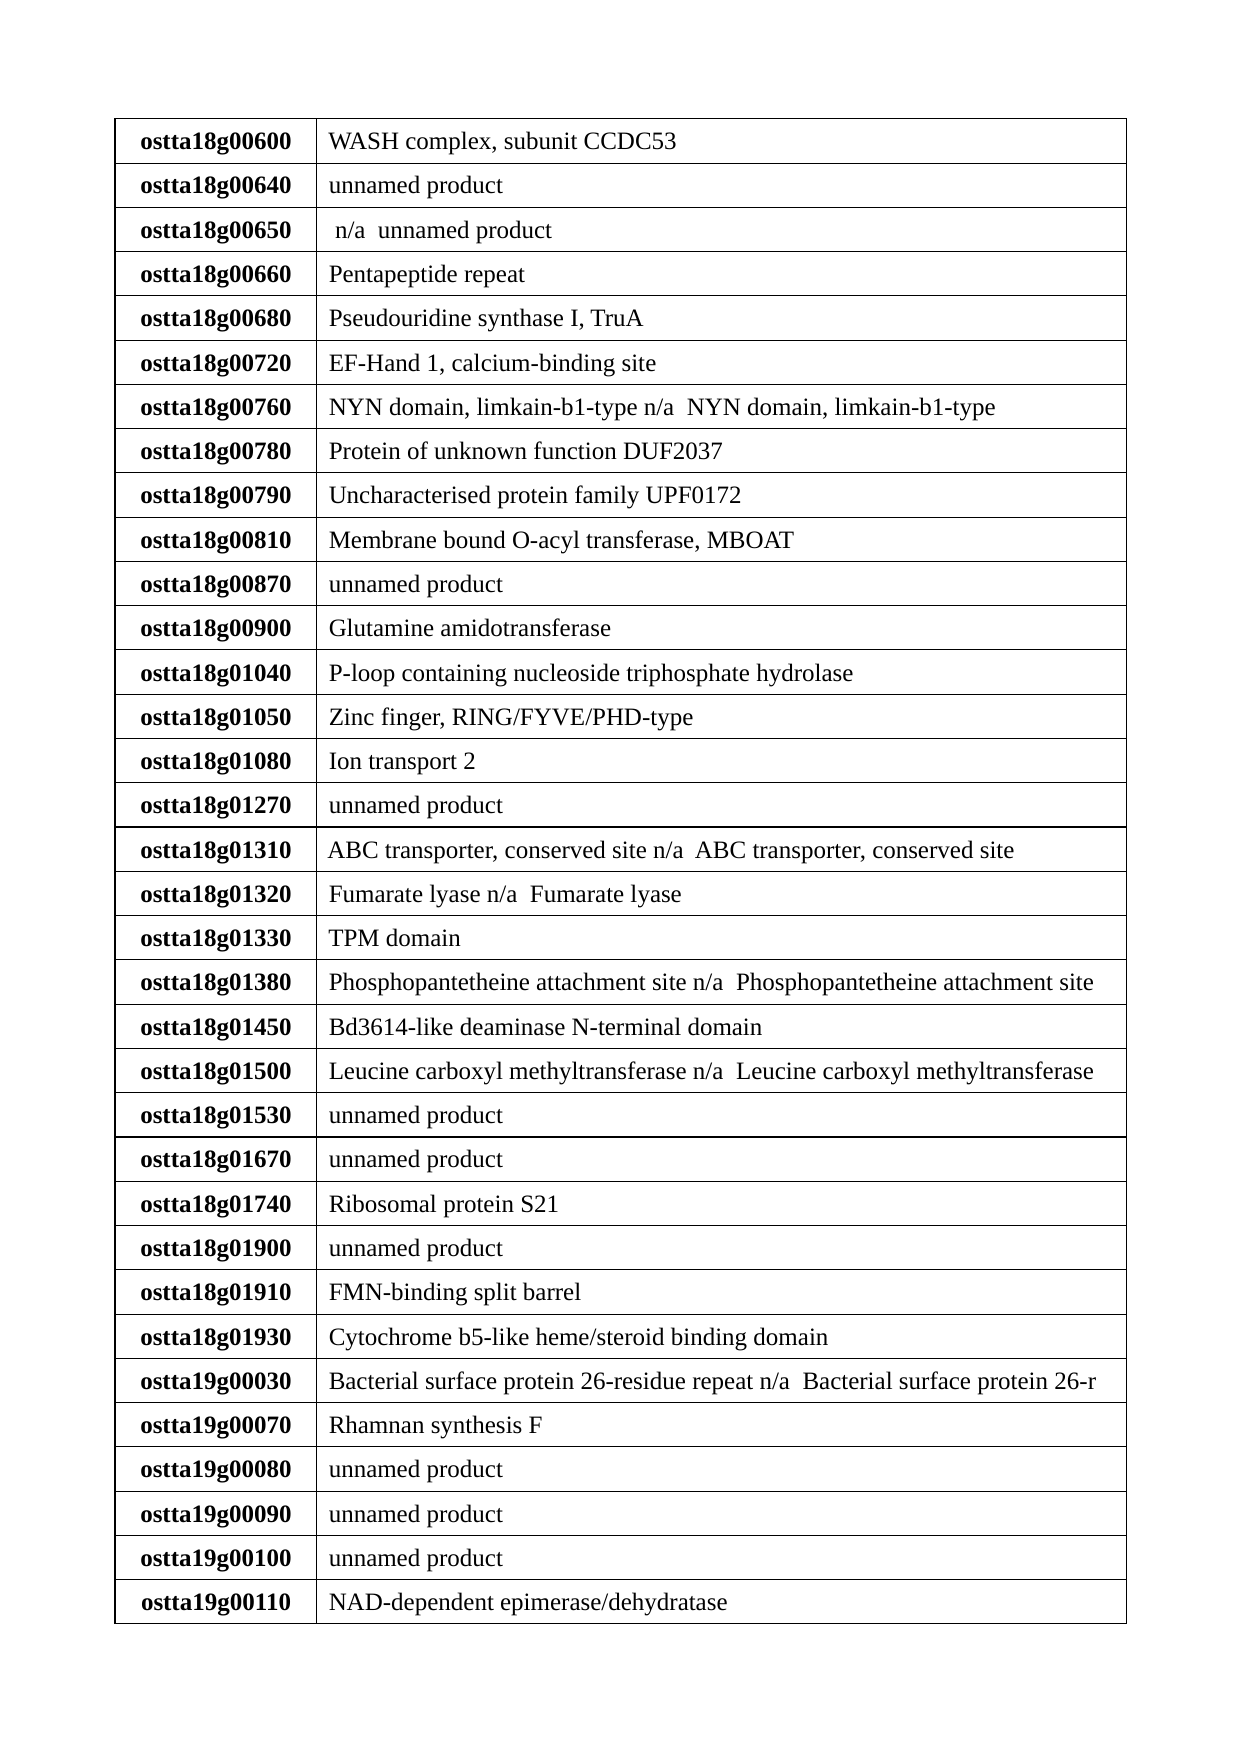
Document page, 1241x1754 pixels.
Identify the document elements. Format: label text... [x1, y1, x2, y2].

table_cell Glutamine amidotransferase [317, 606, 1126, 649]
table_cell ostta18g00900 [116, 606, 316, 649]
table_cell [1127, 1004, 1240, 1048]
table_cell [1127, 1269, 1240, 1313]
table_cell unnamed product [317, 1226, 1126, 1269]
table_cell Pseudouridine synthase I, TruA [317, 296, 1126, 339]
table_cell Uncharacterised protein family UPF0172 [317, 473, 1126, 517]
table_cell ostta18g01040 [116, 650, 316, 694]
table_cell ABC transporter, conserved site n/a ABC transporter, conserved site [317, 828, 1126, 871]
table_cell ostta18g01930 [116, 1315, 316, 1358]
table_cell ostta18g01910 [116, 1270, 316, 1313]
table_cell Leucine carboxyl methyltransferase n/a Leucine carboxyl methyltransferase [317, 1049, 1126, 1092]
table_cell [1127, 163, 1240, 207]
table_cell ostta18g00780 [116, 429, 316, 472]
table_cell ostta18g00650 [116, 208, 316, 251]
table_cell unnamed product [317, 1536, 1126, 1579]
table_cell [1127, 871, 1240, 915]
table_cell ostta18g00720 [116, 341, 316, 384]
table_cell EF-Hand 1, calcium-binding site [317, 341, 1126, 384]
table_cell ostta18g00600 [116, 119, 316, 162]
table_cell [1127, 1314, 1240, 1358]
table_cell unnamed product [317, 1492, 1126, 1535]
table_cell ostta19g00100 [116, 1536, 316, 1579]
table_cell [1127, 1092, 1240, 1136]
table_cell ostta18g01500 [116, 1049, 316, 1092]
table_cell ostta18g01450 [116, 1005, 316, 1048]
table_cell [1127, 605, 1240, 649]
table_cell ostta18g00680 [116, 296, 316, 339]
table_cell Bd3614-like deaminase N-terminal domain [317, 1005, 1126, 1048]
table_cell Protein of unknown function DUF2037 [317, 429, 1126, 472]
table_cell ostta18g00760 [116, 385, 316, 428]
table_cell ostta18g01530 [116, 1093, 316, 1136]
table_cell ostta19g00080 [116, 1447, 316, 1491]
table_cell [1127, 517, 1240, 561]
table_cell [1127, 118, 1240, 162]
table_cell [1127, 1402, 1240, 1446]
table_cell [1127, 1048, 1240, 1092]
table_cell Membrane bound O-acyl transferase, MBOAT [317, 518, 1126, 561]
table_cell unnamed product [317, 1138, 1126, 1181]
table_cell ostta19g00110 [116, 1580, 316, 1623]
table_cell unnamed product [317, 1093, 1126, 1136]
table_cell [1127, 1225, 1240, 1269]
table_cell WASH complex, subunit CCDC53 [317, 119, 1126, 162]
table_cell unnamed product [317, 164, 1126, 207]
table_cell ostta18g01050 [116, 695, 316, 738]
table_cell [1127, 738, 1240, 782]
table_cell [1127, 295, 1240, 339]
table_cell ostta19g00070 [116, 1403, 316, 1446]
table_cell [1127, 340, 1240, 384]
table_cell ostta18g01320 [116, 872, 316, 915]
table_cell ostta18g01740 [116, 1182, 316, 1225]
table_cell [1127, 1491, 1240, 1535]
table_cell NYN domain, limkain-b1-type n/a NYN domain, limkain-b1-type [317, 385, 1126, 428]
table_cell [1127, 1446, 1240, 1491]
table_cell unnamed product [317, 1447, 1126, 1491]
table_cell [1127, 1181, 1240, 1225]
table_cell unnamed product [317, 562, 1126, 605]
table_cell ostta18g00660 [116, 252, 316, 295]
table_cell [1127, 649, 1240, 694]
table_cell Cytochrome b5-like heme/steroid binding domain [317, 1315, 1126, 1358]
table_cell ostta18g00810 [116, 518, 316, 561]
table_cell P-loop containing nucleoside triphosphate hydrolase [317, 650, 1126, 694]
table_cell n/a unnamed product [317, 208, 1126, 251]
table_cell ostta18g00640 [116, 164, 316, 207]
table_cell ostta19g00030 [116, 1359, 316, 1402]
table_cell [1127, 1535, 1240, 1579]
table_cell Pentapeptide repeat [317, 252, 1126, 295]
table_cell unnamed product [317, 783, 1126, 826]
table_cell ostta18g01270 [116, 783, 316, 826]
table_cell [1127, 251, 1240, 295]
table_cell ostta18g01380 [116, 960, 316, 1003]
table_cell ostta18g01310 [116, 828, 316, 871]
table_cell Phosphopantetheine attachment site n/a Phosphopantetheine attachment site [317, 960, 1126, 1003]
table_cell [1127, 561, 1240, 605]
table_cell [1127, 207, 1240, 251]
table_cell [1127, 694, 1240, 738]
table_cell FMN-binding split barrel [317, 1270, 1126, 1313]
table_cell [1127, 1579, 1240, 1623]
table_cell [1127, 782, 1240, 826]
table_cell Zinc finger, RING/FYVE/PHD-type [317, 695, 1126, 738]
table_cell Rhamnan synthesis F [317, 1403, 1126, 1446]
table_cell Fumarate lyase n/a Fumarate lyase [317, 872, 1126, 915]
table_cell ostta18g00870 [116, 562, 316, 605]
table_cell [1127, 959, 1240, 1003]
table_cell TPM domain [317, 916, 1126, 959]
table_cell Ion transport 2 [317, 739, 1126, 782]
table_cell [1127, 384, 1240, 428]
table_cell [1127, 428, 1240, 472]
table_cell ostta18g01670 [116, 1138, 316, 1181]
table_cell ostta18g01900 [116, 1226, 316, 1269]
table_cell ostta19g00090 [116, 1492, 316, 1535]
table_cell [1127, 1358, 1240, 1402]
table_cell Ribosomal protein S21 [317, 1182, 1126, 1225]
table_cell Bacterial surface protein 26-residue repeat n/a Bacterial surface protein 26-r [317, 1359, 1126, 1402]
table_cell ostta18g01330 [116, 916, 316, 959]
table_cell NAD-dependent epimerase/dehydratase [317, 1580, 1126, 1623]
table_cell [1127, 826, 1240, 871]
table_cell [1127, 1136, 1240, 1181]
table_cell [1127, 915, 1240, 959]
table_cell ostta18g00790 [116, 473, 316, 517]
table_cell [1127, 472, 1240, 517]
table_cell ostta18g01080 [116, 739, 316, 782]
